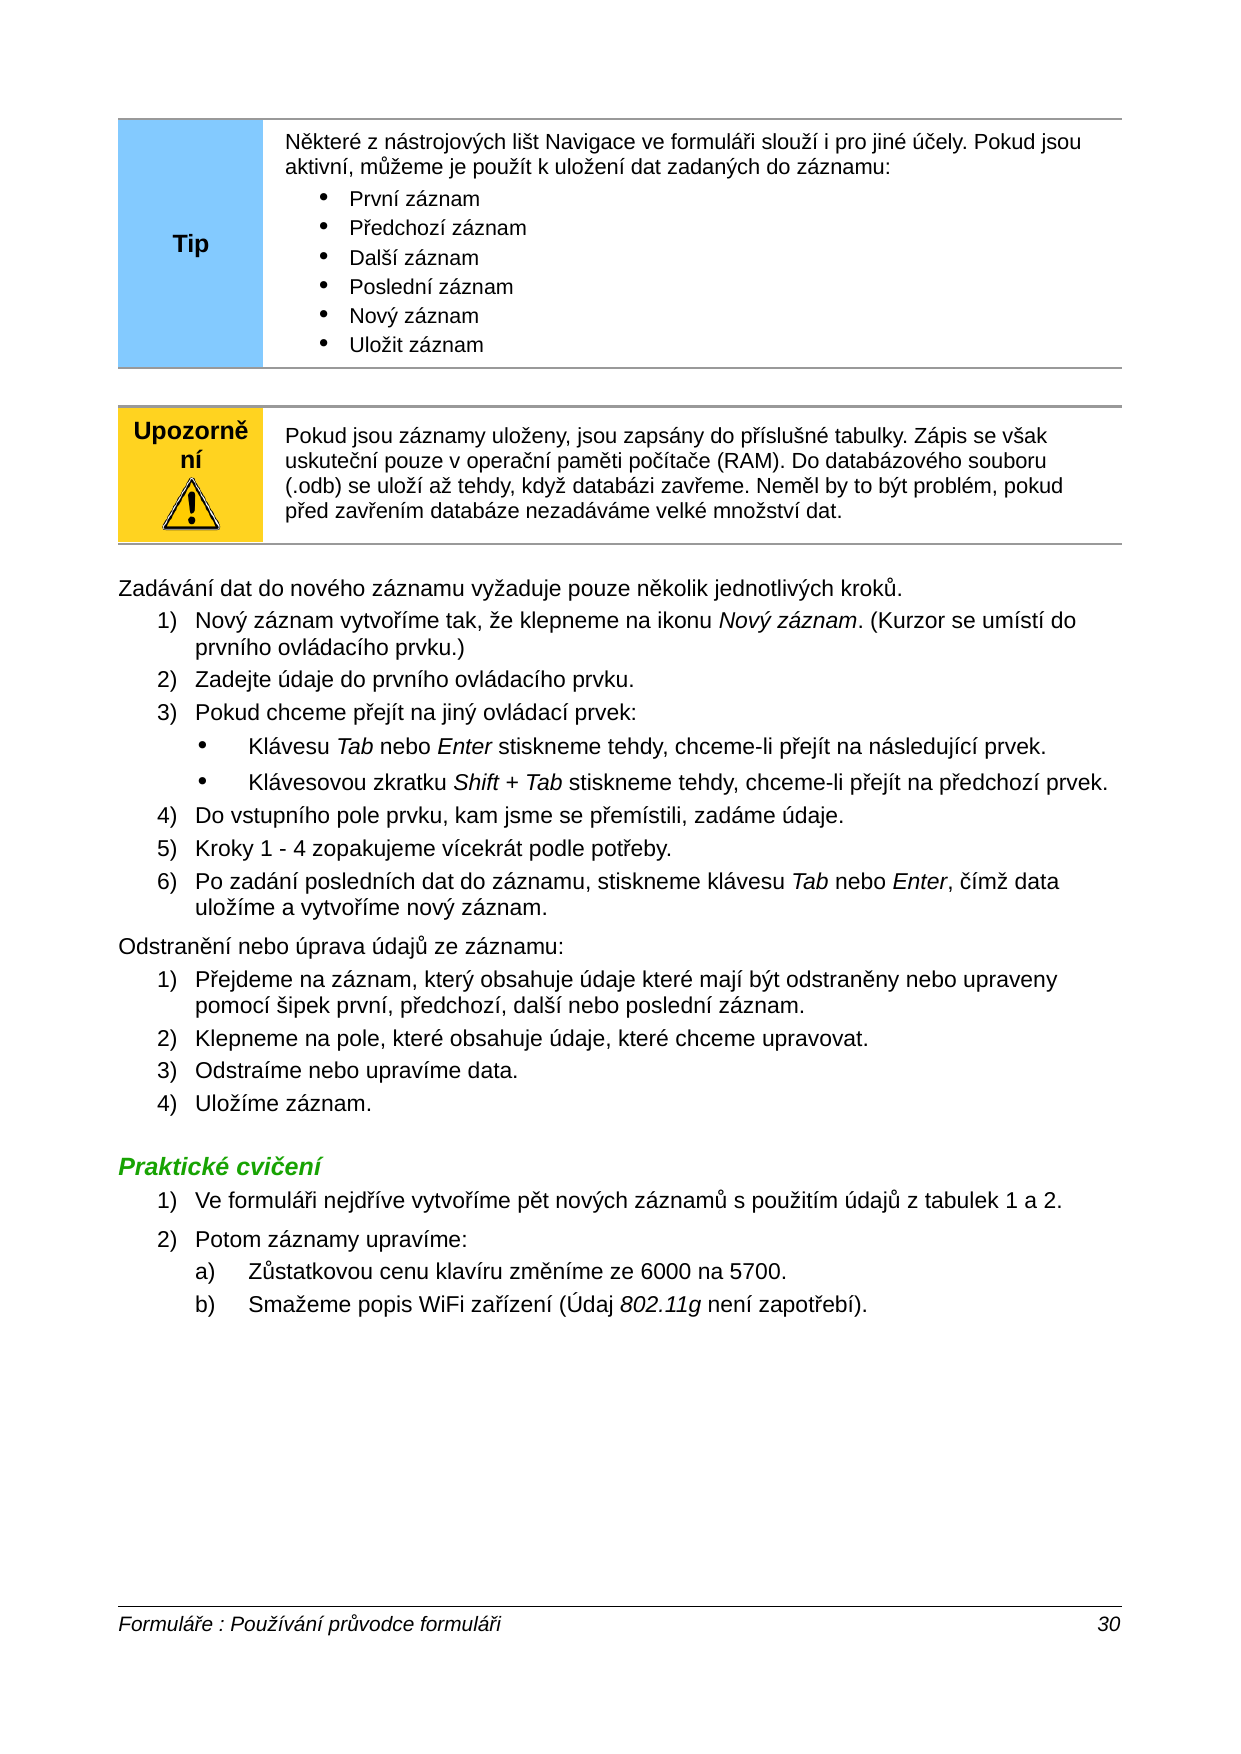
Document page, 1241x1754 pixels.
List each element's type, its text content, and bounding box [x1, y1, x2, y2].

table_header Tip [118, 120, 263, 367]
list Zůstatkovou cenu klavíru změníme ze 6000 na 5700. [195, 1258, 1122, 1285]
list Zadejte údaje do prvního ovládacího prvku. [177, 666, 1122, 693]
list Klávesu Tab nebo Enter stiskneme tehdy, chceme-li přejít na následující prvek. [195, 732, 1122, 761]
list Odstraíme nebo upravíme data. [177, 1057, 1122, 1083]
table_header Upozornění [118, 408, 263, 542]
list Nový záznam vytvoříme tak, že klepneme na ikonu Nový záznam. (Kurzor se umístí do prvního ovládacího prvku.) [177, 607, 1122, 660]
list Uložíme záznam. [177, 1090, 1122, 1116]
list Potom záznamy upravíme: [177, 1226, 1122, 1252]
picture [158, 473, 224, 534]
table_header Pokud jsou záznamy uloženy, jsou zapsány do příslušné tabulky. Zápis se však uskuteční pouze v operační paměti počítače (RAM). Do databázového souboru (.odb) se uloží až tehdy, když databázi zavřeme. Neměl by to být problém, pokud před zavřením databáze nezadáváme velké množství dat. [264, 408, 1122, 542]
list Do vstupního pole prvku, kam jsme se přemístili, zadáme údaje. [177, 802, 1122, 829]
list Odstranění nebo úprava údajů ze záznamu: [118, 933, 1122, 959]
list Zadávání dat do nového záznamu vyžaduje pouze několik jednotlivých kroků. [118, 574, 1122, 601]
list Přejdeme na záznam, který obsahuje údaje které mají být odstraněny nebo upraveny pomocí šipek první, předchozí, další nebo poslední záznam. [177, 966, 1122, 1018]
list Po zadání posledních dat do záznamu, stiskneme klávesu Tab nebo Enter, čímž data uložíme a vytvoříme nový záznam. [177, 868, 1122, 920]
list Pokud chceme přejít na jiný ovládací prvek: [177, 699, 1122, 725]
list Smažeme popis WiFi zařízení (Údaj 802.11g není zapotřebí). [195, 1291, 1122, 1317]
list Klepneme na pole, které obsahuje údaje, které chceme upravovat. [177, 1024, 1122, 1051]
subtitle Praktické cvičení [118, 1152, 1122, 1180]
list Klávesovou zkratku Shift + Tab stiskneme tehdy, chceme-li přejít na předchozí prvek. [195, 767, 1122, 796]
list Kroky 1 - 4 zopakujeme vícekrát podle potřeby. [177, 835, 1122, 861]
list Ve formuláři nejdříve vytvoříme pět nových záznamů s použitím údajů z tabulek 1 a 2. [177, 1187, 1122, 1213]
table_header Některé z nástrojových lišt Navigace ve formuláři slouží i pro jiné účely. Pokud jsou aktivní, můžeme je použít k uložení dat zadaných do záznamu: První záznam Předchozí záznam Další záznam Poslední záznam Nový záznam Uložit záznam [264, 120, 1122, 367]
